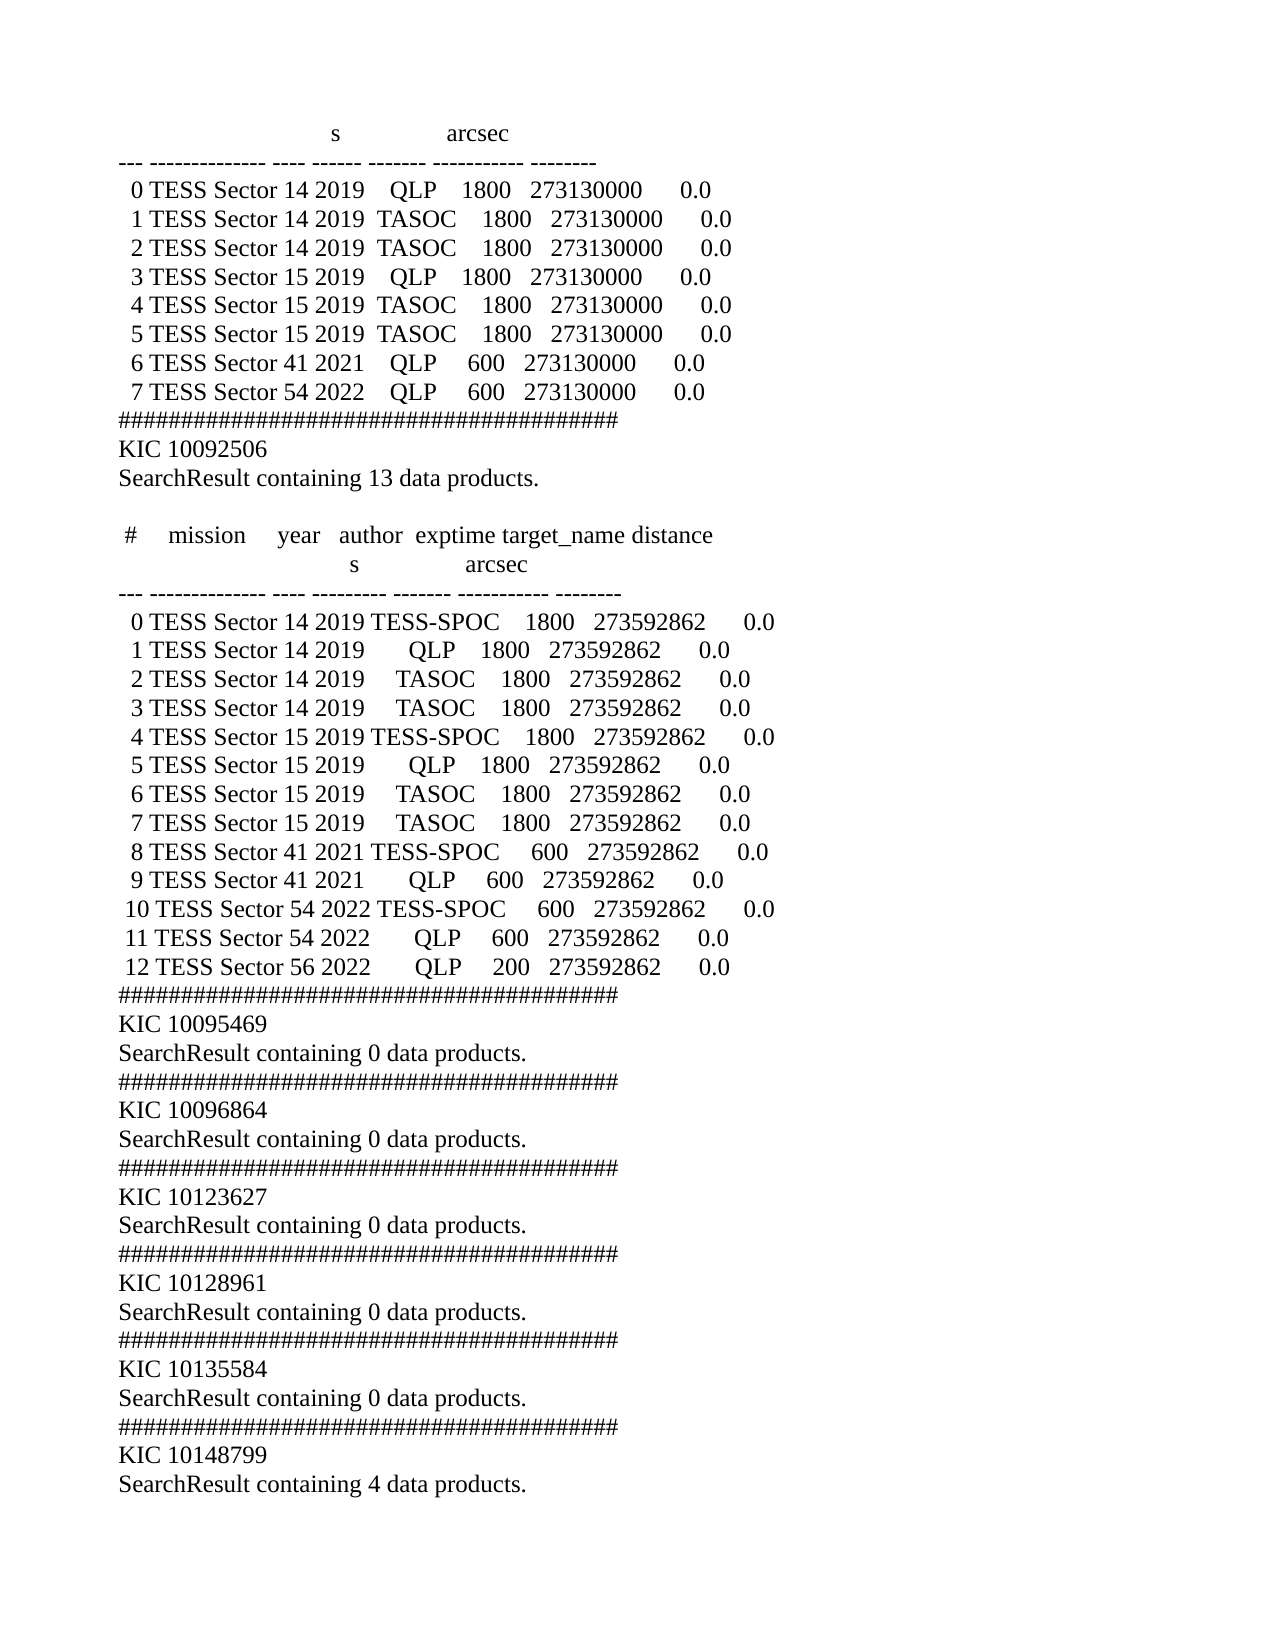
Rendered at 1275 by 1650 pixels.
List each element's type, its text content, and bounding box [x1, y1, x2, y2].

text 8 TESS Sector 41 2021 TESS-SPOC 600 273592862 0.0 [118, 837, 1157, 866]
text # mission year author exptime target_name distance [118, 521, 1157, 549]
text 7 TESS Sector 54 2022 QLP 600 273130000 0.0 [118, 377, 1157, 406]
text SearchResult containing 0 data products. [118, 1383, 1157, 1412]
text KIC 10096864 [118, 1096, 1157, 1124]
text 6 TESS Sector 41 2021 QLP 600 273130000 0.0 [118, 348, 1157, 377]
text SearchResult containing 4 data products. [118, 1469, 1157, 1498]
text 0 TESS Sector 14 2019 QLP 1800 273130000 0.0 [118, 176, 1157, 204]
text 5 TESS Sector 15 2019 QLP 1800 273592862 0.0 [118, 751, 1157, 779]
text KIC 10123627 [118, 1182, 1157, 1211]
text 11 TESS Sector 54 2022 QLP 600 273592862 0.0 [118, 923, 1157, 952]
text 4 TESS Sector 15 2019 TESS-SPOC 1800 273592862 0.0 [118, 722, 1157, 751]
text KIC 10092506 [118, 434, 1157, 463]
text 2 TESS Sector 14 2019 TASOC 1800 273592862 0.0 [118, 664, 1157, 693]
text 10 TESS Sector 54 2022 TESS-SPOC 600 273592862 0.0 [118, 894, 1157, 923]
text SearchResult containing 0 data products. [118, 1124, 1157, 1153]
text ######################################## [118, 981, 1157, 1009]
text 0 TESS Sector 14 2019 TESS-SPOC 1800 273592862 0.0 [118, 607, 1157, 636]
text 12 TESS Sector 56 2022 QLP 200 273592862 0.0 [118, 952, 1157, 981]
text SearchResult containing 0 data products. [118, 1211, 1157, 1239]
text ######################################## [118, 1412, 1157, 1441]
text KIC 10095469 [118, 1009, 1157, 1038]
text SearchResult containing 0 data products. [118, 1297, 1157, 1326]
text SearchResult containing 0 data products. [118, 1038, 1157, 1067]
text 9 TESS Sector 41 2021 QLP 600 273592862 0.0 [118, 866, 1157, 894]
text ######################################## [118, 1326, 1157, 1354]
text s arcsec [118, 118, 1157, 147]
text --- -------------- ---- ------ ------- ----------- -------- [118, 147, 1157, 176]
text 5 TESS Sector 15 2019 TASOC 1800 273130000 0.0 [118, 319, 1157, 348]
text 1 TESS Sector 14 2019 QLP 1800 273592862 0.0 [118, 636, 1157, 664]
text KIC 10148799 [118, 1441, 1157, 1469]
text 6 TESS Sector 15 2019 TASOC 1800 273592862 0.0 [118, 779, 1157, 808]
text SearchResult containing 13 data products. [118, 463, 1157, 492]
text ######################################## [118, 1067, 1157, 1096]
text 2 TESS Sector 14 2019 TASOC 1800 273130000 0.0 [118, 233, 1157, 262]
text ######################################## [118, 406, 1157, 434]
text 7 TESS Sector 15 2019 TASOC 1800 273592862 0.0 [118, 808, 1157, 837]
text --- -------------- ---- --------- ------- ----------- -------- [118, 578, 1157, 607]
text 1 TESS Sector 14 2019 TASOC 1800 273130000 0.0 [118, 204, 1157, 233]
text 3 TESS Sector 15 2019 QLP 1800 273130000 0.0 [118, 262, 1157, 291]
text KIC 10135584 [118, 1354, 1157, 1383]
text s arcsec [118, 549, 1157, 578]
text 4 TESS Sector 15 2019 TASOC 1800 273130000 0.0 [118, 291, 1157, 319]
text 3 TESS Sector 14 2019 TASOC 1800 273592862 0.0 [118, 693, 1157, 722]
text KIC 10128961 [118, 1268, 1157, 1297]
text ######################################## [118, 1239, 1157, 1268]
text ######################################## [118, 1153, 1157, 1182]
